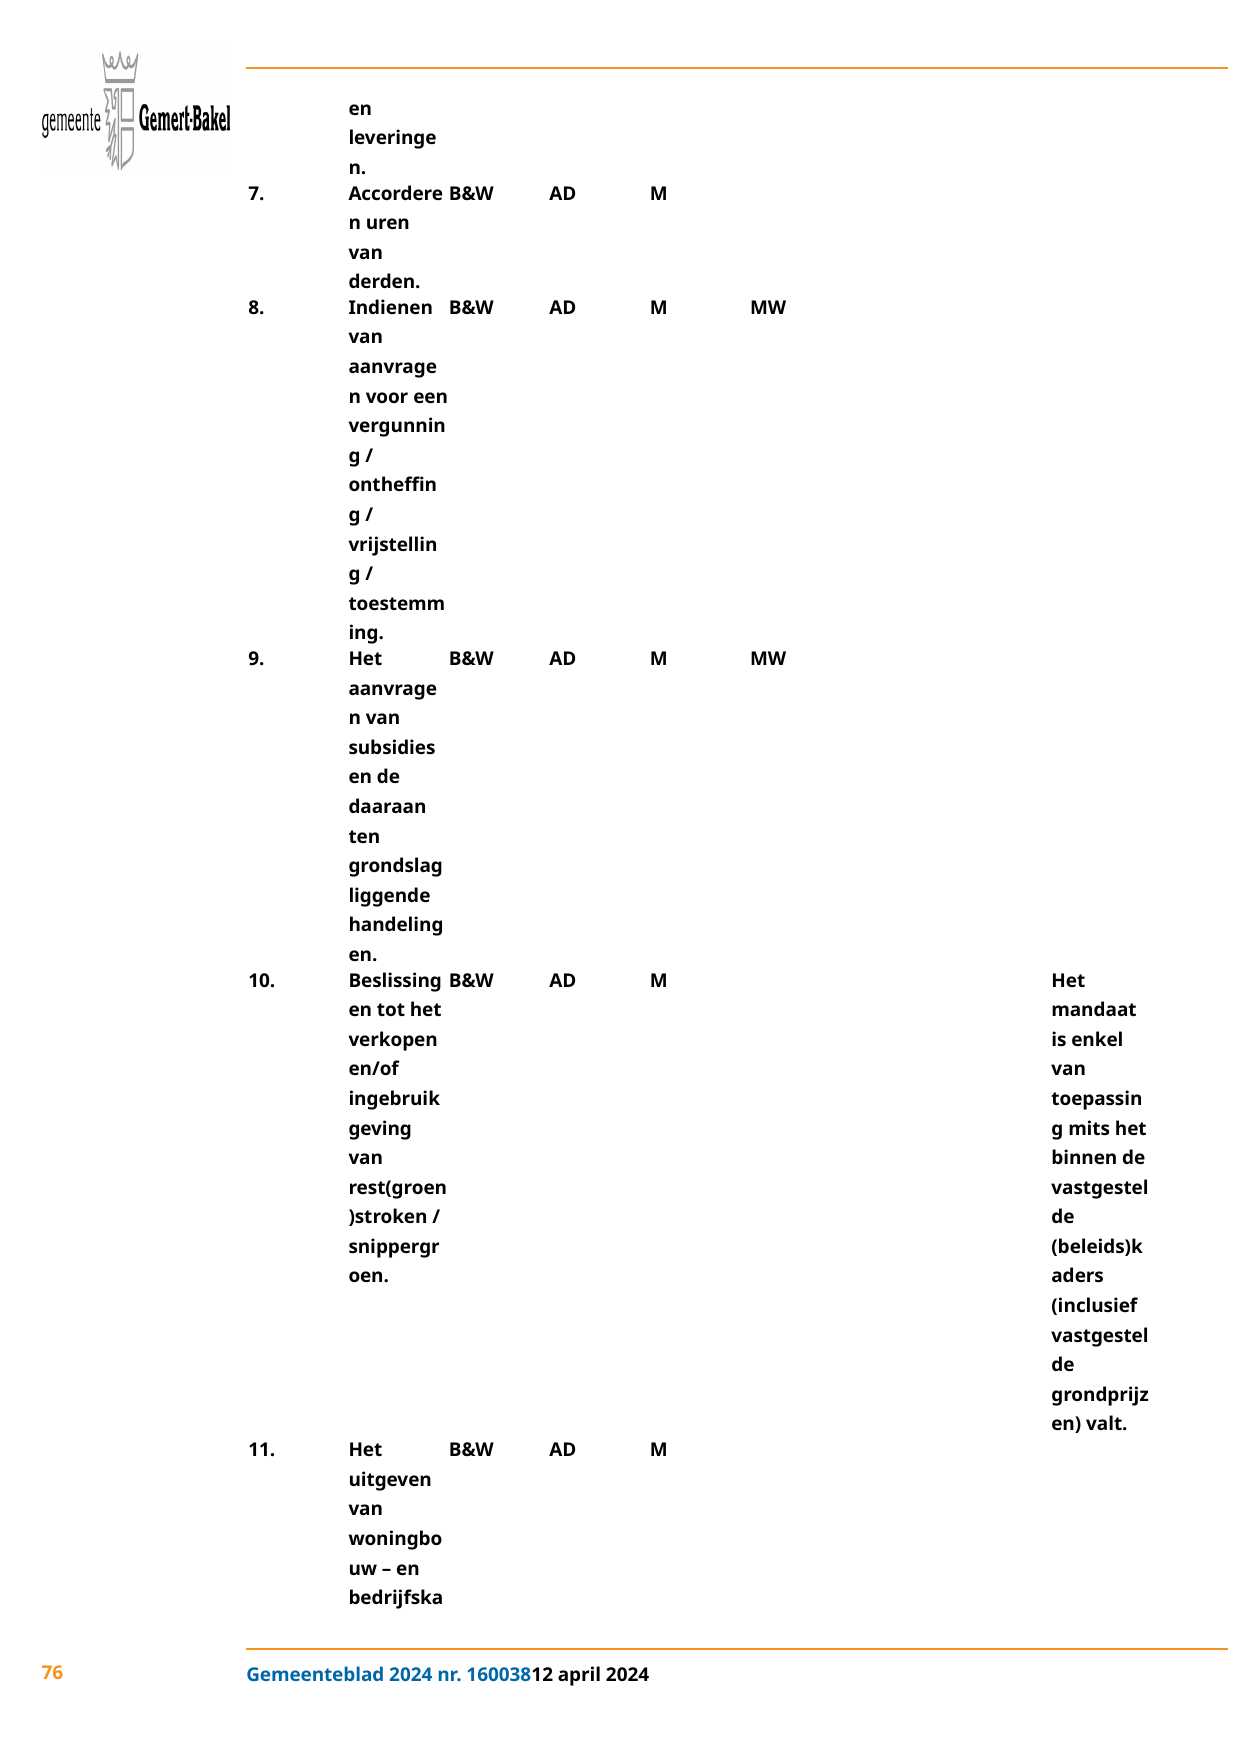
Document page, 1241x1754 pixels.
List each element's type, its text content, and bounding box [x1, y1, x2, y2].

table_cell B&W [449, 967, 549, 1436]
table_cell [850, 1436, 951, 1610]
table_cell [850, 294, 951, 645]
table_cell Beslissingen tot het verkopen en/of ingebruikgeving van rest(groen)stroken / snippergroen. [348, 967, 449, 1436]
table_cell Het aanvragen van subsidies en de daaraan ten grondslag liggende handelingen. [348, 645, 449, 967]
table_cell AD [549, 294, 649, 645]
table_cell [850, 645, 951, 967]
table_cell M [650, 645, 750, 967]
table_cell 9. [248, 645, 348, 967]
table_cell [1051, 645, 1152, 967]
table_cell [850, 967, 951, 1436]
table_cell Accorderen uren van derden. [348, 180, 449, 294]
table_cell Het uitgeven van woningbouw – en bedrijfska [348, 1436, 449, 1610]
table_cell 8. [248, 294, 348, 645]
table_cell [951, 180, 1051, 294]
table_cell B&W [449, 1436, 549, 1610]
table_cell AD [549, 645, 649, 967]
table_cell 11. [248, 1436, 348, 1610]
table_cell M [650, 967, 750, 1436]
table_cell Het mandaat is enkel van toepassing mits het binnen de vastgestelde (beleids)kaders (inclusief vastgestelde grondprijzen) valt. [1051, 967, 1152, 1436]
table_cell [850, 180, 951, 294]
table_cell M [650, 1436, 750, 1610]
table_cell [951, 967, 1051, 1436]
table_cell [850, 95, 951, 180]
table_cell [750, 967, 850, 1436]
table_cell B&W [449, 645, 549, 967]
table_cell M [650, 180, 750, 294]
table_cell [951, 645, 1051, 967]
table_cell [750, 180, 850, 294]
table_cell [1051, 1436, 1152, 1610]
table_cell [951, 294, 1051, 645]
table_cell [750, 95, 850, 180]
table_cell [248, 95, 348, 180]
table_cell [650, 95, 750, 180]
table_cell B&W [449, 180, 549, 294]
table_cell AD [549, 967, 649, 1436]
table_cell [750, 1436, 850, 1610]
table_cell AD [549, 180, 649, 294]
table_cell MW [750, 294, 850, 645]
table_cell en leveringen. [348, 95, 449, 180]
table_cell [449, 95, 549, 180]
table_cell [951, 1436, 1051, 1610]
table_cell [549, 95, 649, 180]
table_cell Indienen van aanvragen voor een vergunning / ontheffing / vrijstelling / toestemming. [348, 294, 449, 645]
table_cell [951, 95, 1051, 180]
table_cell [1051, 180, 1152, 294]
table_cell B&W [449, 294, 549, 645]
table_cell MW [750, 645, 850, 967]
table_cell 10. [248, 967, 348, 1436]
table_cell 7. [248, 180, 348, 294]
picture [41, 47, 231, 172]
table_cell [1051, 294, 1152, 645]
table_cell AD [549, 1436, 649, 1610]
table_cell M [650, 294, 750, 645]
table_cell [1051, 95, 1152, 180]
